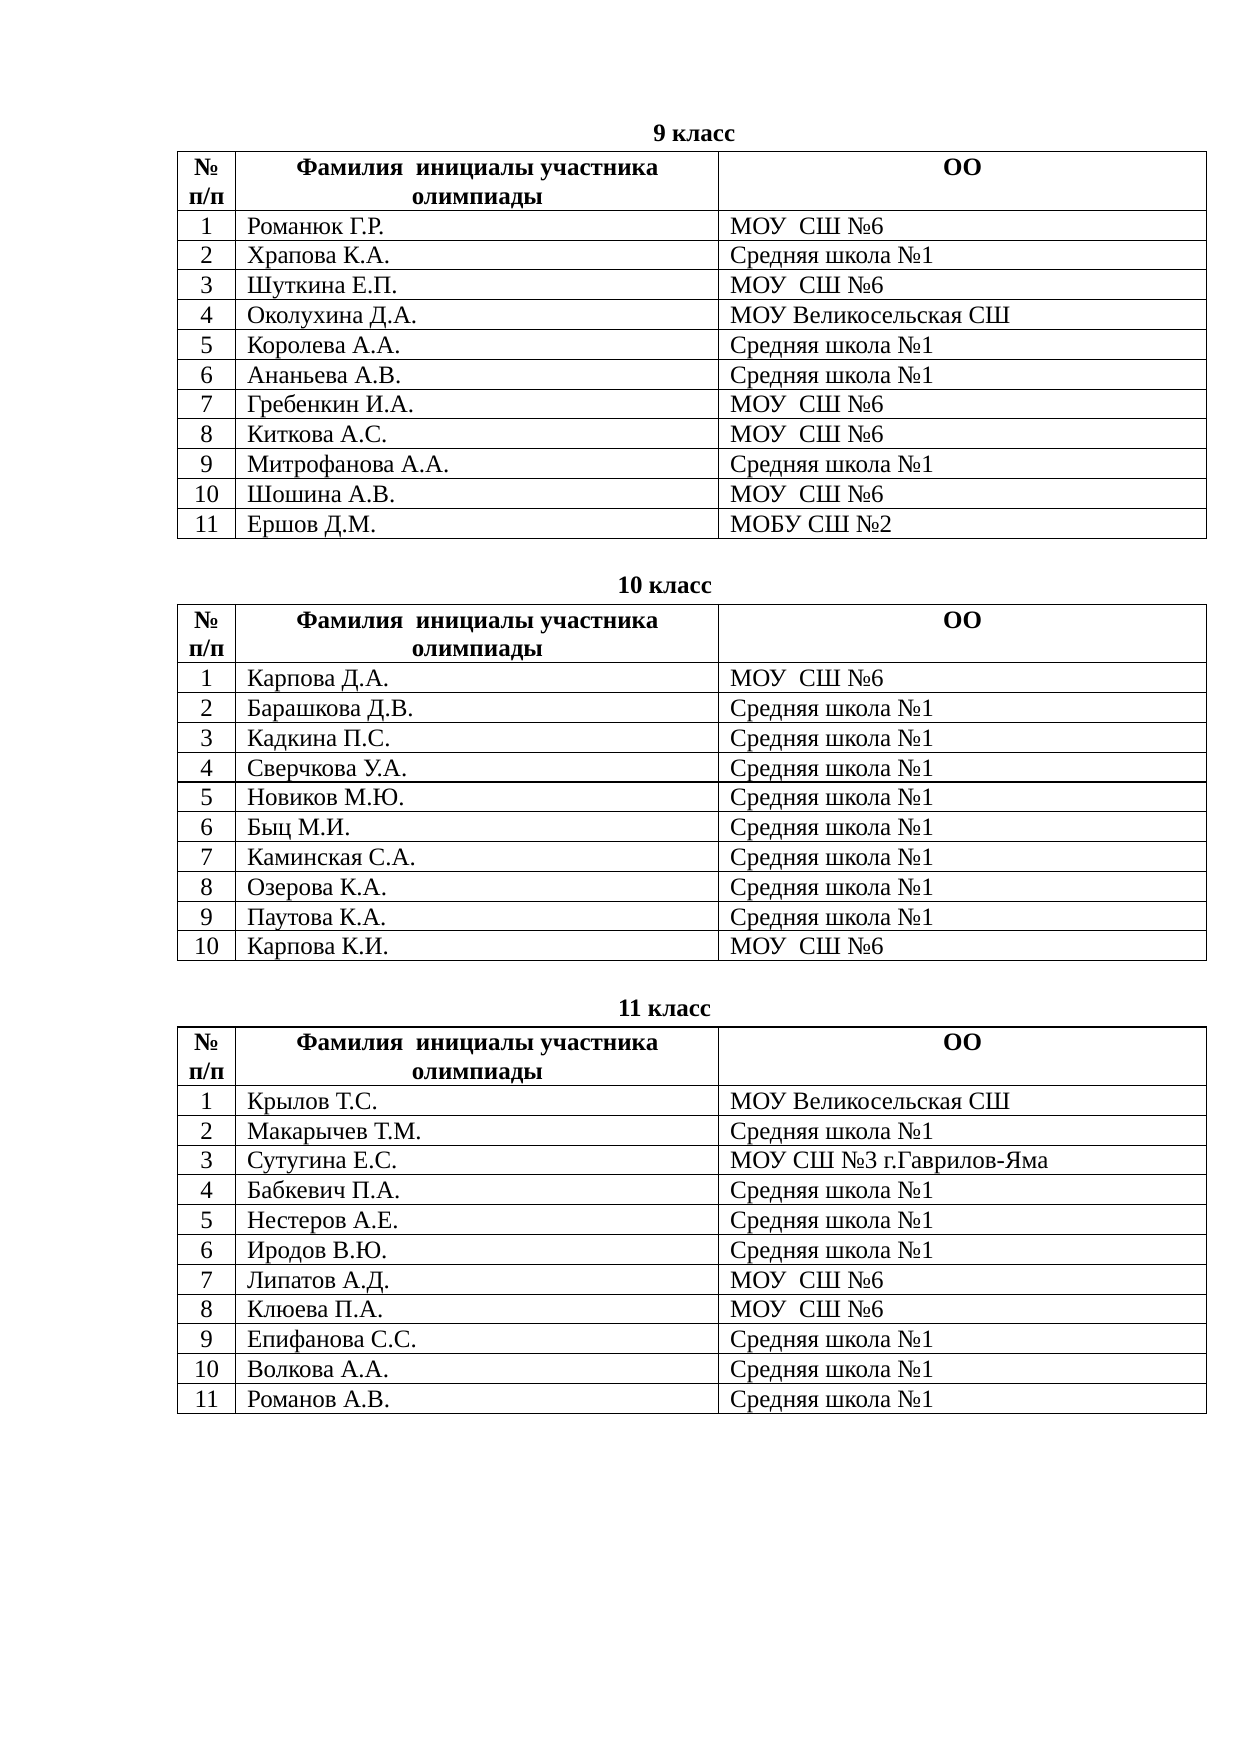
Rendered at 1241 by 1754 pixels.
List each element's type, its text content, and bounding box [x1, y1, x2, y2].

table_cell 11 [178, 1384, 235, 1413]
table_cell Средняя школа №1 [719, 842, 1206, 871]
table_cell 8 [178, 1295, 235, 1323]
table_cell Средняя школа №1 [719, 1384, 1206, 1413]
table_cell Средняя школа №1 [719, 723, 1206, 752]
table_cell Средняя школа №1 [719, 812, 1206, 841]
table_cell 9 [178, 1324, 235, 1353]
table_cell Быц М.И. [236, 812, 718, 841]
table_header ОО [719, 152, 1206, 210]
table_cell Шуткина Е.П. [236, 270, 718, 299]
table_cell Гребенкин И.А. [236, 390, 718, 418]
table_cell Средняя школа №1 [719, 330, 1206, 359]
table_cell Барашкова Д.В. [236, 693, 718, 722]
table_cell Киткова А.С. [236, 419, 718, 448]
text 10 класс [177, 571, 1152, 599]
table_cell МОУ Великосельская СШ [719, 300, 1206, 329]
table_header № п/п [178, 1028, 235, 1085]
table_cell 7 [178, 1265, 235, 1293]
table_cell 10 [178, 1354, 235, 1383]
table_cell Каминская С.А. [236, 842, 718, 871]
table_cell Средняя школа №1 [719, 902, 1206, 930]
table_cell Средняя школа №1 [719, 693, 1206, 722]
table_cell Средняя школа №1 [719, 1175, 1206, 1204]
table_cell Романов А.В. [236, 1384, 718, 1413]
table_cell 7 [178, 390, 235, 418]
table_header ОО [719, 1028, 1206, 1085]
text 9 класс [236, 118, 1152, 147]
table_cell Липатов А.Д. [236, 1265, 718, 1293]
table_cell Средняя школа №1 [719, 783, 1206, 811]
table_cell Средняя школа №1 [719, 1324, 1206, 1353]
table_cell 2 [178, 693, 235, 722]
table_cell МОБУ СШ №2 [719, 509, 1206, 537]
table_cell МОУ СШ №6 [719, 479, 1206, 508]
table_header Фамилия инициалы участника олимпиады [236, 1028, 718, 1085]
table_cell Паутова К.А. [236, 902, 718, 930]
table_cell МОУ СШ №6 [719, 390, 1206, 418]
table_cell 9 [178, 449, 235, 478]
table_cell Сутугина Е.С. [236, 1146, 718, 1174]
table_cell Средняя школа №1 [719, 1205, 1206, 1234]
table_cell 1 [178, 663, 235, 692]
table_header № п/п [178, 605, 235, 662]
table_cell Средняя школа №1 [719, 872, 1206, 901]
table_cell 1 [178, 211, 235, 239]
table_cell 5 [178, 1205, 235, 1234]
table_header ОО [719, 605, 1206, 662]
text 11 класс [177, 993, 1152, 1022]
table_cell 4 [178, 1175, 235, 1204]
table_cell 9 [178, 902, 235, 930]
table_cell МОУ СШ №6 [719, 211, 1206, 239]
table_cell МОУ СШ №6 [719, 1295, 1206, 1323]
table_cell Средняя школа №1 [719, 1116, 1206, 1144]
table_cell Митрофанова А.А. [236, 449, 718, 478]
table_cell Клюева П.А. [236, 1295, 718, 1323]
table_cell Шошина А.В. [236, 479, 718, 508]
table_cell 3 [178, 1146, 235, 1174]
table_cell Средняя школа №1 [719, 360, 1206, 388]
table_cell МОУ СШ №3 г.Гаврилов-Яма [719, 1146, 1206, 1174]
table_cell Средняя школа №1 [719, 241, 1206, 269]
table_cell Карпова К.И. [236, 931, 718, 960]
table_cell 2 [178, 241, 235, 269]
table_cell 6 [178, 1235, 235, 1264]
table_cell Храпова К.А. [236, 241, 718, 269]
table_cell Средняя школа №1 [719, 1354, 1206, 1383]
table_cell МОУ Великосельская СШ [719, 1086, 1206, 1115]
table_cell 8 [178, 872, 235, 901]
table_cell 10 [178, 479, 235, 508]
table_cell Средняя школа №1 [719, 1235, 1206, 1264]
table_cell Крылов Т.С. [236, 1086, 718, 1115]
table_cell Ершов Д.М. [236, 509, 718, 537]
table_cell Романюк Г.Р. [236, 211, 718, 239]
table_cell Новиков М.Ю. [236, 783, 718, 811]
table_cell Средняя школа №1 [719, 753, 1206, 781]
table_header № п/п [178, 152, 235, 210]
table_cell 1 [178, 1086, 235, 1115]
table_cell 10 [178, 931, 235, 960]
table_cell Озерова К.А. [236, 872, 718, 901]
table_cell 2 [178, 1116, 235, 1144]
table_cell МОУ СШ №6 [719, 1265, 1206, 1293]
table_cell МОУ СШ №6 [719, 663, 1206, 692]
table_cell 5 [178, 783, 235, 811]
table_cell МОУ СШ №6 [719, 419, 1206, 448]
table_cell Епифанова С.С. [236, 1324, 718, 1353]
table_cell 5 [178, 330, 235, 359]
table_cell 8 [178, 419, 235, 448]
table_cell 6 [178, 360, 235, 388]
table_cell Кадкина П.С. [236, 723, 718, 752]
table_cell Королева А.А. [236, 330, 718, 359]
table_cell Иродов В.Ю. [236, 1235, 718, 1264]
table_header Фамилия инициалы участника олимпиады [236, 605, 718, 662]
table_cell 4 [178, 753, 235, 781]
table_cell 4 [178, 300, 235, 329]
table_cell 3 [178, 270, 235, 299]
table_cell Средняя школа №1 [719, 449, 1206, 478]
table_cell МОУ СШ №6 [719, 931, 1206, 960]
table_cell 3 [178, 723, 235, 752]
table_cell Волкова А.А. [236, 1354, 718, 1383]
table_cell Бабкевич П.А. [236, 1175, 718, 1204]
table_cell Карпова Д.А. [236, 663, 718, 692]
table_cell Макарычев Т.М. [236, 1116, 718, 1144]
table_cell 6 [178, 812, 235, 841]
table_cell 7 [178, 842, 235, 871]
table_cell Нестеров А.Е. [236, 1205, 718, 1234]
table_cell Ананьева А.В. [236, 360, 718, 388]
table_cell Сверчкова У.А. [236, 753, 718, 781]
table_cell Околухина Д.А. [236, 300, 718, 329]
table_cell МОУ СШ №6 [719, 270, 1206, 299]
table_cell 11 [178, 509, 235, 537]
table_header Фамилия инициалы участника олимпиады [236, 152, 718, 210]
